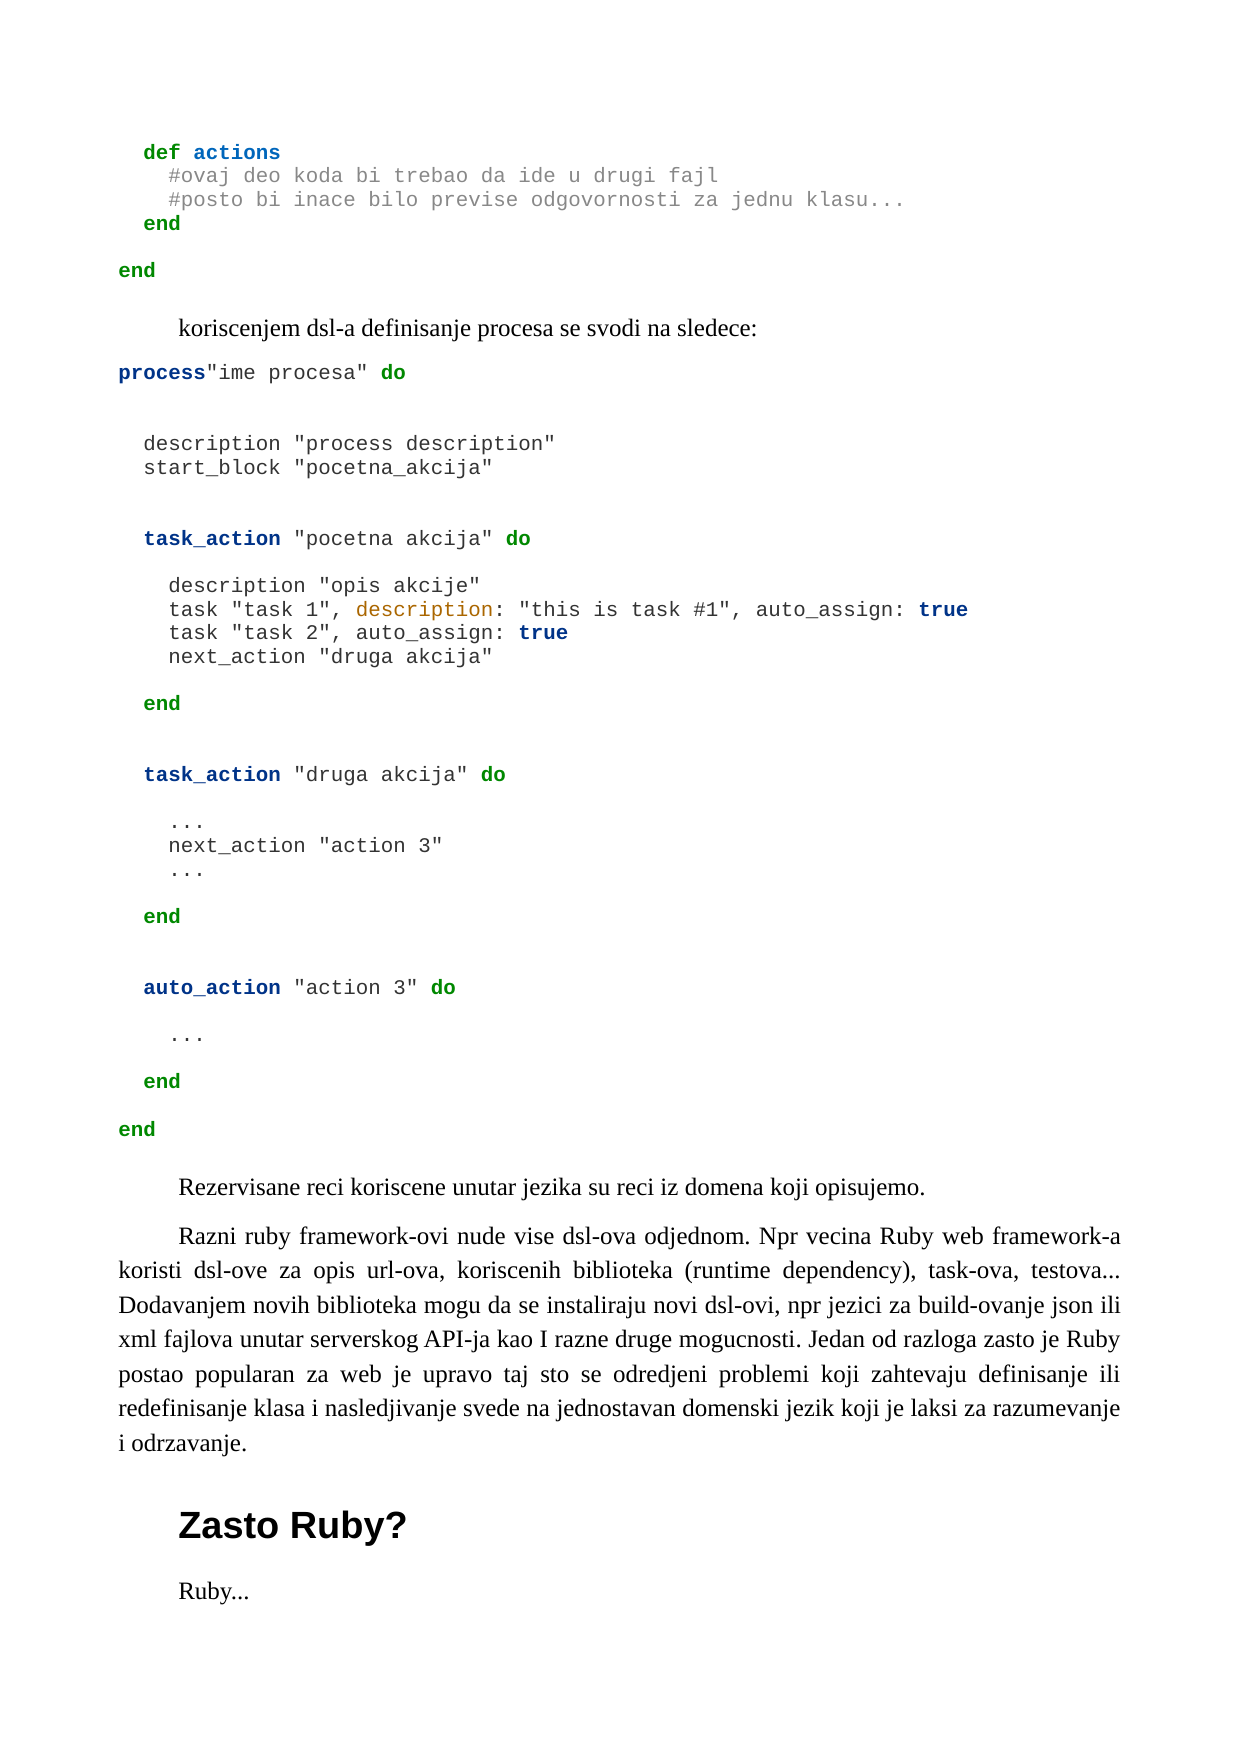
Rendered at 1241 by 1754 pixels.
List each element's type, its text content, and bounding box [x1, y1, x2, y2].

text description "opis akcije" [118, 575, 1122, 599]
text auto_action "action 3" do [118, 977, 1122, 1001]
text task "task 1", description: "this is task #1", auto_assign: true [118, 599, 1122, 622]
text task_action "druga akcija" do [118, 764, 1122, 788]
text process"ime procesa" do [118, 362, 1122, 386]
text #ovaj deo koda bi trebao da ide u drugi fajl [118, 165, 1122, 189]
text Ruby... [118, 1576, 1122, 1605]
text end [118, 213, 1122, 236]
text ... [118, 1024, 1122, 1048]
text end [118, 693, 1122, 717]
text end [118, 260, 1122, 284]
text ... [118, 859, 1122, 882]
text start_block "pocetna_akcija" [118, 457, 1122, 480]
text task "task 2", auto_assign: true [118, 622, 1122, 646]
text description "process description" [118, 433, 1122, 457]
text end [118, 1072, 1122, 1095]
text task_action "pocetna akcija" do [118, 528, 1122, 551]
text next_action "action 3" [118, 835, 1122, 859]
subtitle Zasto Ruby? [178, 1502, 993, 1546]
text end [118, 1119, 1122, 1142]
text def actions [118, 142, 1122, 165]
text next_action "druga akcija" [118, 646, 1122, 669]
text Rezervisane reci koriscene unutar jezika su reci iz domena koji opisujemo. [118, 1172, 1122, 1201]
text koriscenjem dsl-a definisanje procesa se svodi na sledece: [118, 313, 1122, 342]
text end [118, 906, 1122, 930]
text Razni ruby framework-ovi nude vise dsl-ova odjednom. Npr vecina Ruby web framework-a koristi dsl-ove za opis url-ova, koriscenih biblioteka (runtime dependency), task-ova, testova... Dodavanjem novih biblioteka mogu da se instaliraju novi dsl-ovi, npr jezici za build-ovanje json ili xml fajlova unutar serverskog API-ja kao I razne druge mogucnosti. Jedan od razloga zasto je Ruby postao popularan za web je upravo taj sto se odredjeni problemi koji zahtevaju definisanje ili redefinisanje klasa i nasledjivanje svede na jednostavan domenski jezik koji je laksi za razumevanje i odrzavanje. [118, 1221, 1122, 1457]
text ... [118, 811, 1122, 835]
text #posto bi inace bilo previse odgovornosti za jednu klasu... [118, 189, 1122, 213]
